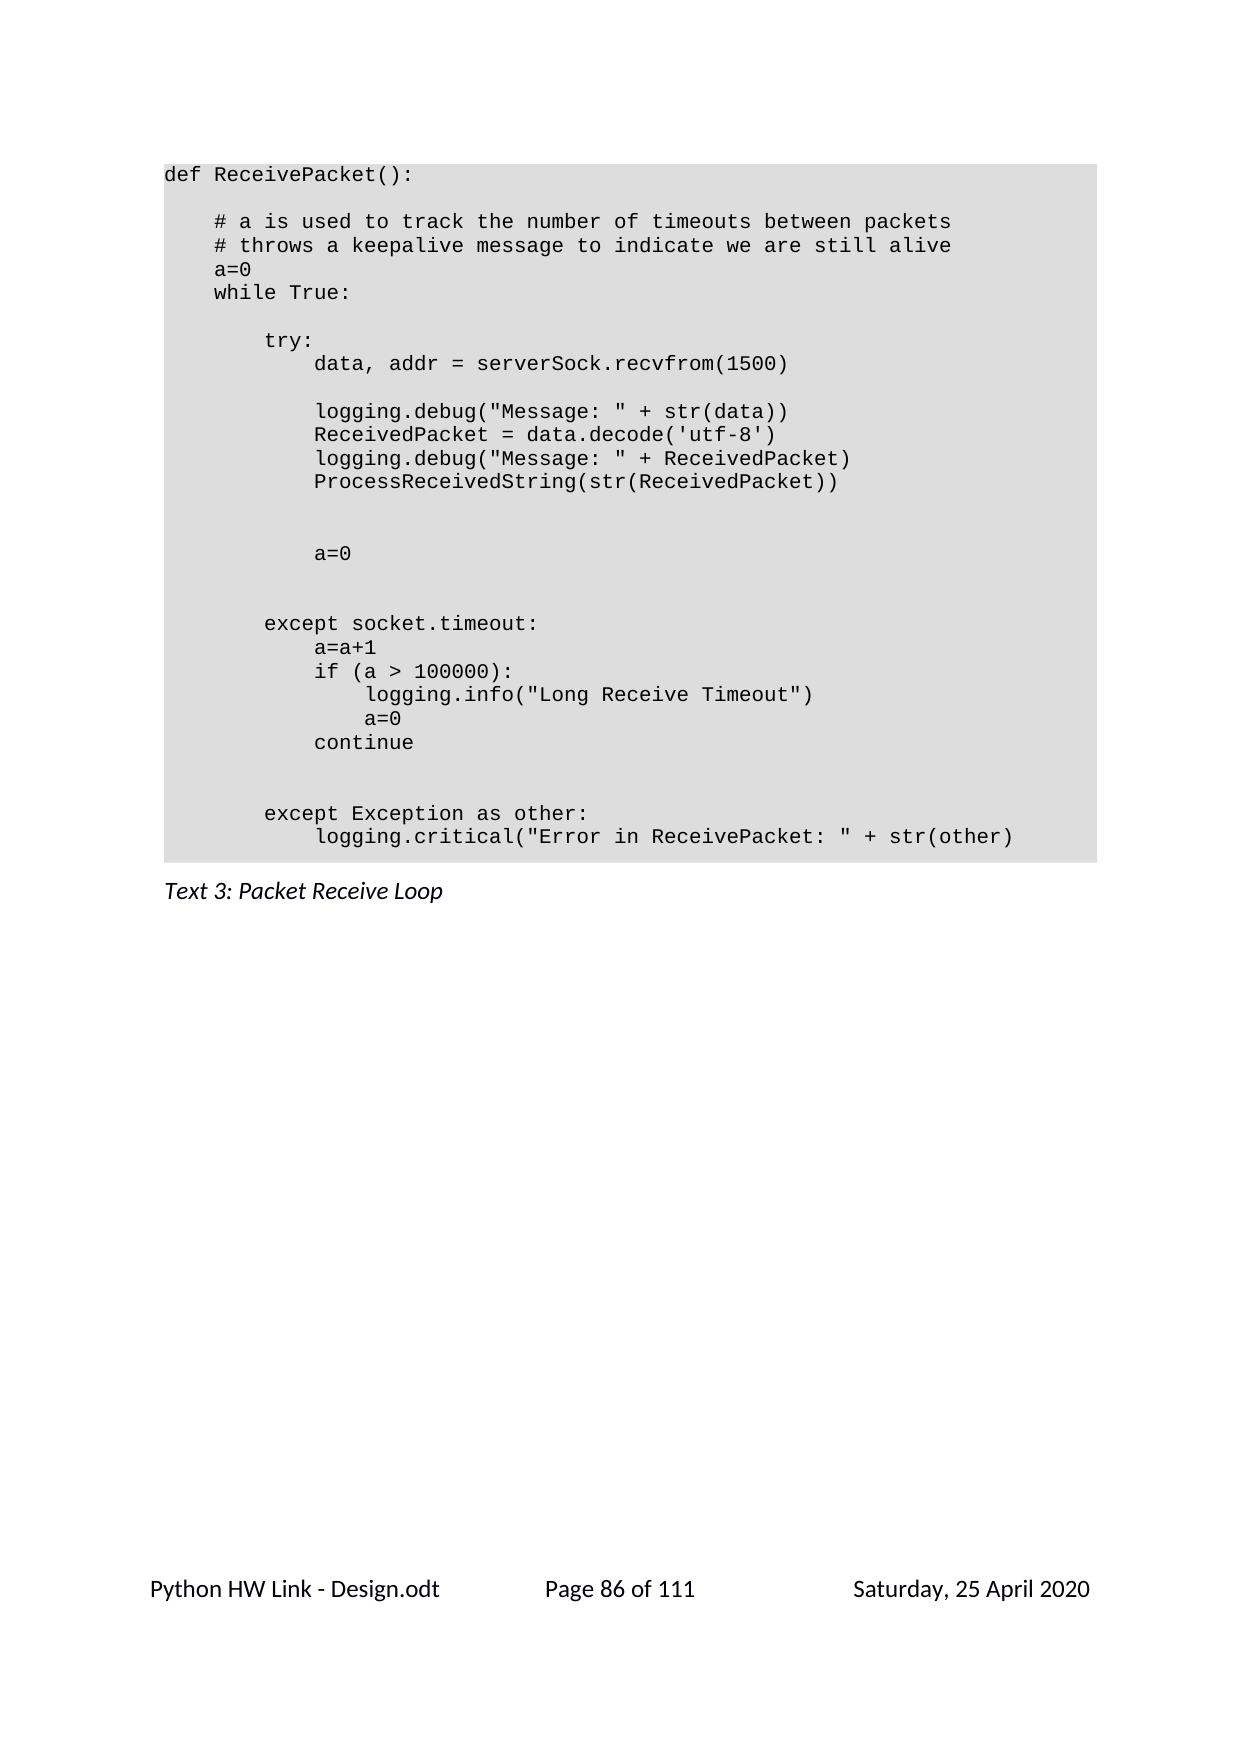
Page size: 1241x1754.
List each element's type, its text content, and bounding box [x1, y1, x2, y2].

text Text 3: Packet Receive Loop [164, 863, 1097, 906]
